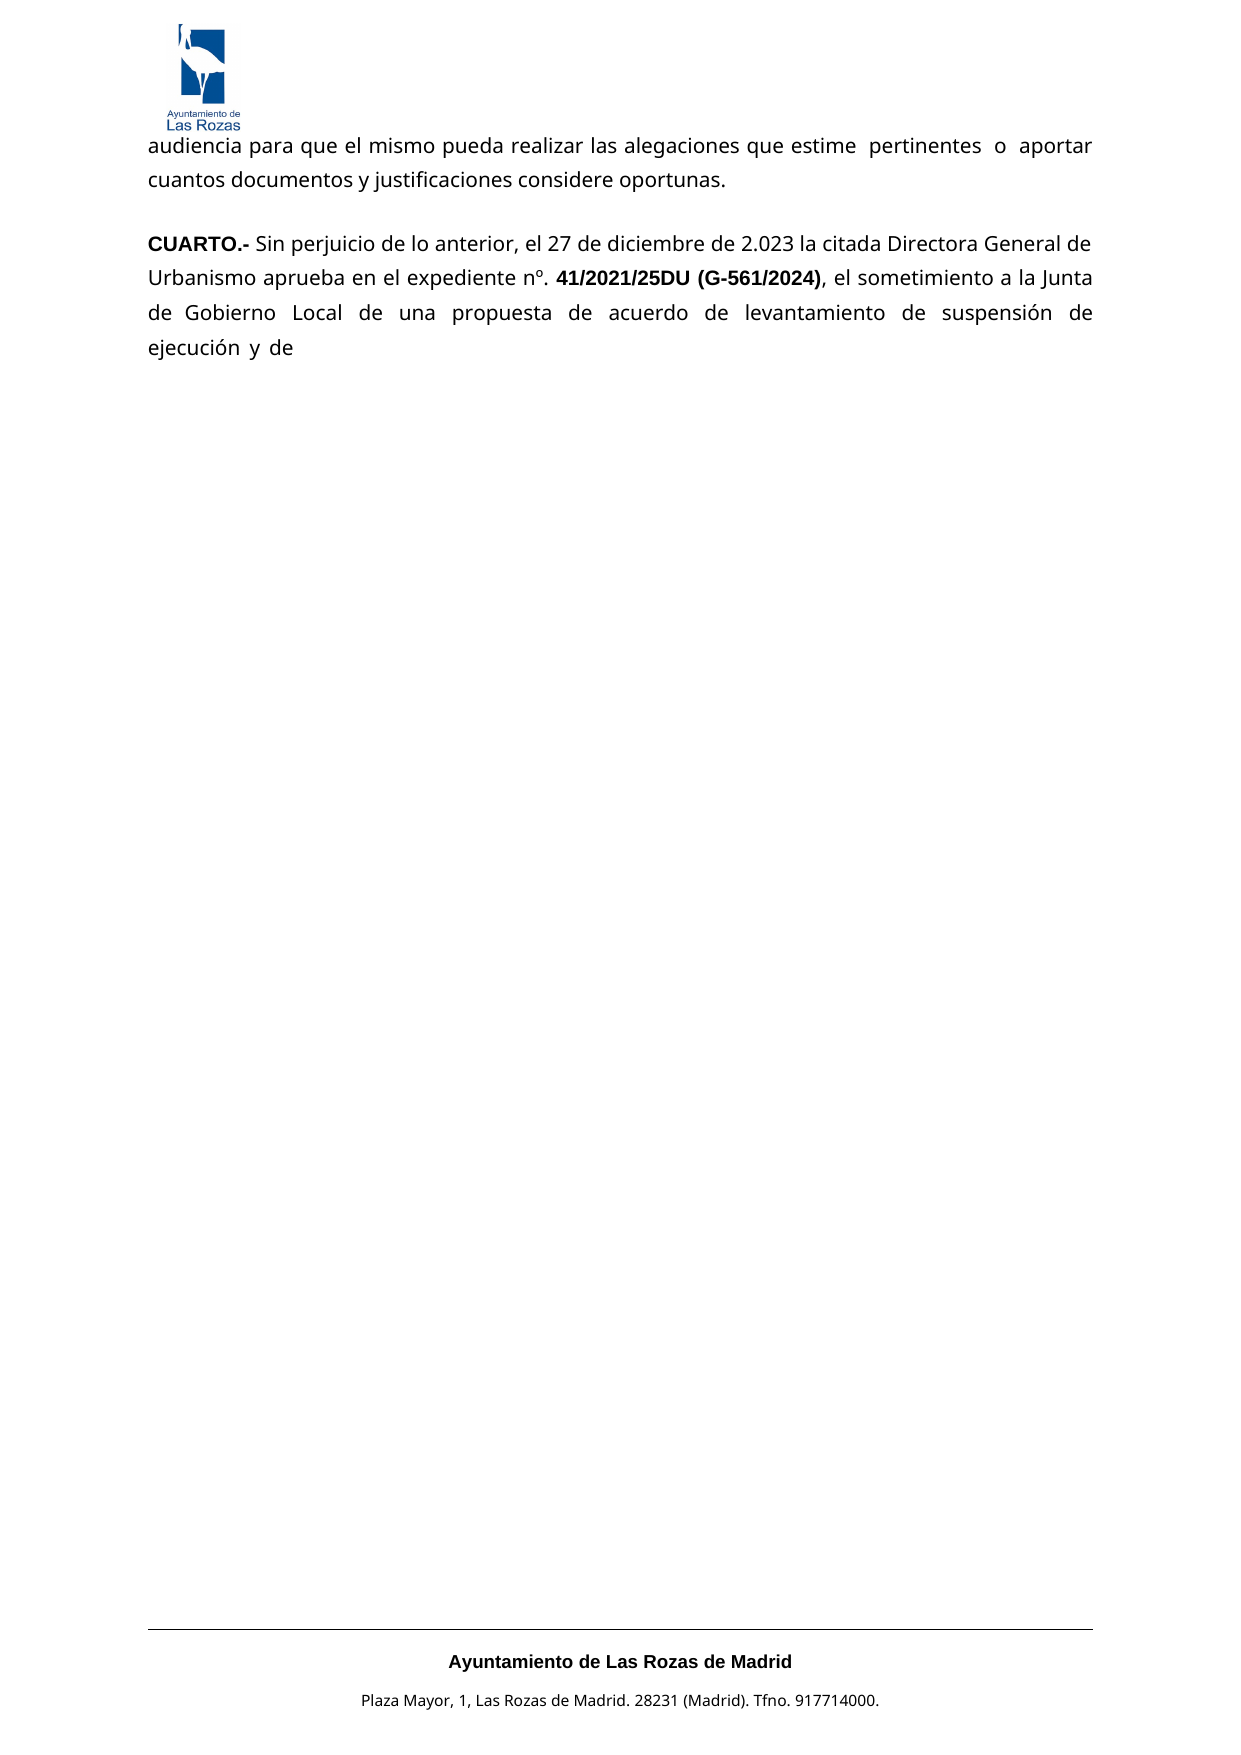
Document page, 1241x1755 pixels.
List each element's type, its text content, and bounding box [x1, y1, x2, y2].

text CUARTO.- Sin perjuicio de lo anterior, el 27 de diciembre de 2.023 la citada Directora General de Urbanismo aprueba en el expediente nº. 41/2021/25DU (G-561/2024), el sometimiento a la Junta de Gobierno Local de una propuesta de acuerdo de levantamiento de suspensión de ejecución y de [148, 229, 1093, 361]
text audiencia para que el mismo pueda realizar las alegaciones que estime pertinentes o aportar cuantos documentos y justificaciones considere oportunas. [148, 131, 1093, 194]
